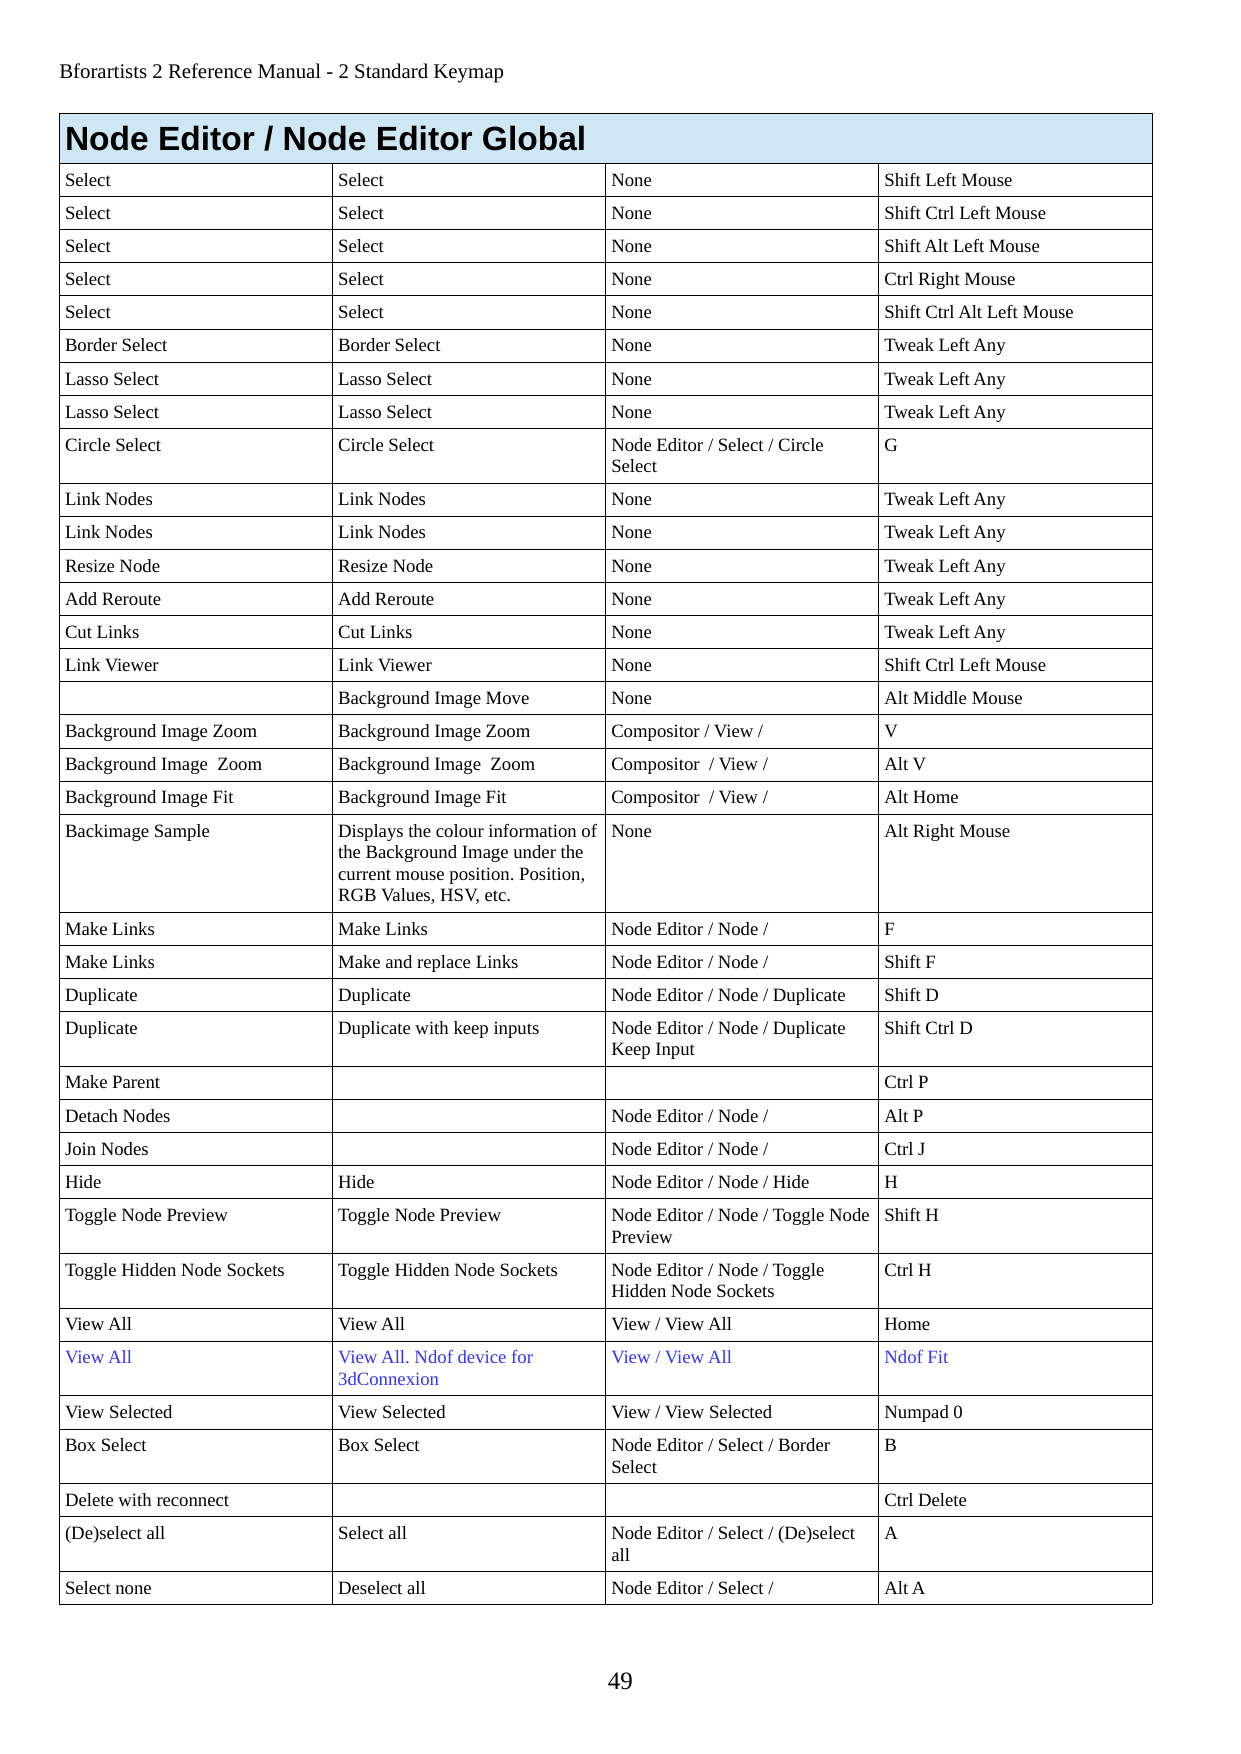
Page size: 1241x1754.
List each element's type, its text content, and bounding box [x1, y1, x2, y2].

table_cell Make and replace Links [333, 946, 605, 978]
table_cell B [879, 1430, 1152, 1483]
table_cell A [879, 1517, 1152, 1571]
table_cell Tweak Left Any [879, 550, 1152, 582]
table_cell None [606, 815, 878, 912]
table_cell Shift H [879, 1199, 1152, 1253]
table_cell [606, 1484, 878, 1516]
table_cell Node Editor / Select / Border Select [606, 1430, 878, 1483]
table_cell Select [333, 263, 605, 295]
table_cell Delete with reconnect [60, 1484, 332, 1516]
table_cell View / View Selected [606, 1396, 878, 1428]
table_cell Select none [60, 1572, 332, 1604]
table_cell Ctrl J [879, 1133, 1152, 1165]
table_cell Node Editor / Node / [606, 913, 878, 945]
table_cell Border Select [333, 330, 605, 362]
table_cell Select [333, 296, 605, 328]
table_cell Shift D [879, 979, 1152, 1011]
table_cell Node Editor / Select / Circle Select [606, 429, 878, 482]
table_cell View All [60, 1342, 332, 1395]
table_cell Node Editor / Node / Hide [606, 1166, 878, 1198]
table_cell H [879, 1166, 1152, 1198]
table_cell Detach Nodes [60, 1100, 332, 1132]
table_cell View All [333, 1309, 605, 1341]
table_cell Circle Select [60, 429, 332, 482]
table_cell (De)select all [60, 1517, 332, 1571]
table_cell Select [60, 263, 332, 295]
table_cell Tweak Left Any [879, 616, 1152, 648]
table_cell Toggle Hidden Node Sockets [60, 1254, 332, 1307]
table_cell Duplicate [60, 1012, 332, 1066]
table_cell Ctrl Delete [879, 1484, 1152, 1516]
table_cell Background Image Zoom [60, 749, 332, 781]
table_cell Tweak Left Any [879, 330, 1152, 362]
table_cell Make Links [60, 913, 332, 945]
table_cell Duplicate with keep inputs [333, 1012, 605, 1066]
table_cell Select [60, 164, 332, 196]
table_cell Tweak Left Any [879, 517, 1152, 549]
table_cell Box Select [60, 1430, 332, 1483]
table_cell Background Image Fit [60, 782, 332, 814]
table_cell Shift Ctrl D [879, 1012, 1152, 1066]
table_cell Background Image Zoom [333, 715, 605, 747]
table_cell View Selected [333, 1396, 605, 1428]
table_cell Shift Ctrl Alt Left Mouse [879, 296, 1152, 328]
table_cell [333, 1133, 605, 1165]
table_cell Background Image Zoom [333, 749, 605, 781]
table_cell Select [60, 197, 332, 229]
table_cell Shift Ctrl Left Mouse [879, 197, 1152, 229]
table_cell View All [60, 1309, 332, 1341]
table_cell Link Viewer [60, 649, 332, 681]
table_cell Toggle Node Preview [333, 1199, 605, 1253]
table_cell Alt Right Mouse [879, 815, 1152, 912]
table_cell Link Nodes [333, 484, 605, 516]
table_cell G [879, 429, 1152, 482]
table_cell Border Select [60, 330, 332, 362]
table_cell Make Parent [60, 1067, 332, 1099]
table_cell F [879, 913, 1152, 945]
table_cell None [606, 484, 878, 516]
table_cell Node Editor / Node / Toggle Node Preview [606, 1199, 878, 1253]
table_cell Cut Links [333, 616, 605, 648]
table_cell V [879, 715, 1152, 747]
table_cell Hide [60, 1166, 332, 1198]
table_cell Alt V [879, 749, 1152, 781]
table_cell Shift F [879, 946, 1152, 978]
table_cell Duplicate [60, 979, 332, 1011]
table_cell Compositor / View / [606, 782, 878, 814]
table_cell Tweak Left Any [879, 484, 1152, 516]
table_cell Home [879, 1309, 1152, 1341]
table_cell Select [333, 230, 605, 262]
table_cell [60, 682, 332, 714]
table_cell Ctrl P [879, 1067, 1152, 1099]
table_cell Join Nodes [60, 1133, 332, 1165]
table_cell Lasso Select [60, 363, 332, 395]
table_cell Tweak Left Any [879, 583, 1152, 615]
table_cell Select [333, 164, 605, 196]
table_cell None [606, 649, 878, 681]
table_cell Lasso Select [60, 396, 332, 428]
table_cell Backimage Sample [60, 815, 332, 912]
table_cell Node Editor / Node / Toggle Hidden Node Sockets [606, 1254, 878, 1307]
table_cell None [606, 550, 878, 582]
table_cell Tweak Left Any [879, 363, 1152, 395]
table_cell Alt Home [879, 782, 1152, 814]
table_cell Add Reroute [60, 583, 332, 615]
table_cell Alt A [879, 1572, 1152, 1604]
table_cell None [606, 164, 878, 196]
table_cell None [606, 197, 878, 229]
table_cell Node Editor / Select / [606, 1572, 878, 1604]
table_cell None [606, 583, 878, 615]
table_cell Node Editor / Node / [606, 1100, 878, 1132]
table_cell Toggle Hidden Node Sockets [333, 1254, 605, 1307]
table_header Node Editor / Node Editor Global [60, 114, 1152, 163]
table_cell Node Editor / Node / [606, 1133, 878, 1165]
table_cell Select all [333, 1517, 605, 1571]
table_cell Background Image Move [333, 682, 605, 714]
table_cell None [606, 230, 878, 262]
table_cell Numpad 0 [879, 1396, 1152, 1428]
table_cell Node Editor / Node / Duplicate Keep Input [606, 1012, 878, 1066]
table_cell View / View All [606, 1342, 878, 1395]
table_cell Shift Left Mouse [879, 164, 1152, 196]
table_cell Select [333, 197, 605, 229]
table_cell None [606, 682, 878, 714]
table_cell Shift Alt Left Mouse [879, 230, 1152, 262]
table_cell None [606, 330, 878, 362]
table_cell None [606, 363, 878, 395]
table_cell Select [60, 296, 332, 328]
table_cell [606, 1067, 878, 1099]
table_cell Link Nodes [60, 517, 332, 549]
table_cell Compositor / View / [606, 749, 878, 781]
table_cell Node Editor / Node / [606, 946, 878, 978]
table_cell None [606, 517, 878, 549]
table_cell None [606, 396, 878, 428]
table_cell View / View All [606, 1309, 878, 1341]
table_cell Tweak Left Any [879, 396, 1152, 428]
table_cell Link Viewer [333, 649, 605, 681]
table_cell Add Reroute [333, 583, 605, 615]
table_cell Deselect all [333, 1572, 605, 1604]
table_cell Cut Links [60, 616, 332, 648]
table_cell Alt P [879, 1100, 1152, 1132]
table_cell Duplicate [333, 979, 605, 1011]
table_cell Link Nodes [333, 517, 605, 549]
table_cell [333, 1100, 605, 1132]
table_cell None [606, 263, 878, 295]
table_cell Box Select [333, 1430, 605, 1483]
table_cell Ctrl Right Mouse [879, 263, 1152, 295]
table_cell [333, 1484, 605, 1516]
table_cell Resize Node [60, 550, 332, 582]
table_cell Node Editor / Node / Duplicate [606, 979, 878, 1011]
table_cell Background Image Zoom [60, 715, 332, 747]
table_cell Circle Select [333, 429, 605, 482]
table_cell Link Nodes [60, 484, 332, 516]
table_cell View Selected [60, 1396, 332, 1428]
table_cell Ndof Fit [879, 1342, 1152, 1395]
table_cell Node Editor / Select / (De)select all [606, 1517, 878, 1571]
table_cell Compositor / View / [606, 715, 878, 747]
table_cell Hide [333, 1166, 605, 1198]
table_cell View All. Ndof device for 3dConnexion [333, 1342, 605, 1395]
table_cell Select [60, 230, 332, 262]
table_cell Make Links [333, 913, 605, 945]
table_cell Resize Node [333, 550, 605, 582]
table_cell Alt Middle Mouse [879, 682, 1152, 714]
table_cell None [606, 296, 878, 328]
table_cell Shift Ctrl Left Mouse [879, 649, 1152, 681]
table_cell [333, 1067, 605, 1099]
table_cell None [606, 616, 878, 648]
table_cell Lasso Select [333, 396, 605, 428]
table_cell Toggle Node Preview [60, 1199, 332, 1253]
table_cell Make Links [60, 946, 332, 978]
table_cell Lasso Select [333, 363, 605, 395]
table_cell Background Image Fit [333, 782, 605, 814]
table_cell Displays the colour information of the Background Image under the current mouse position. Position, RGB Values, HSV, etc. [333, 815, 605, 912]
table_cell Ctrl H [879, 1254, 1152, 1307]
